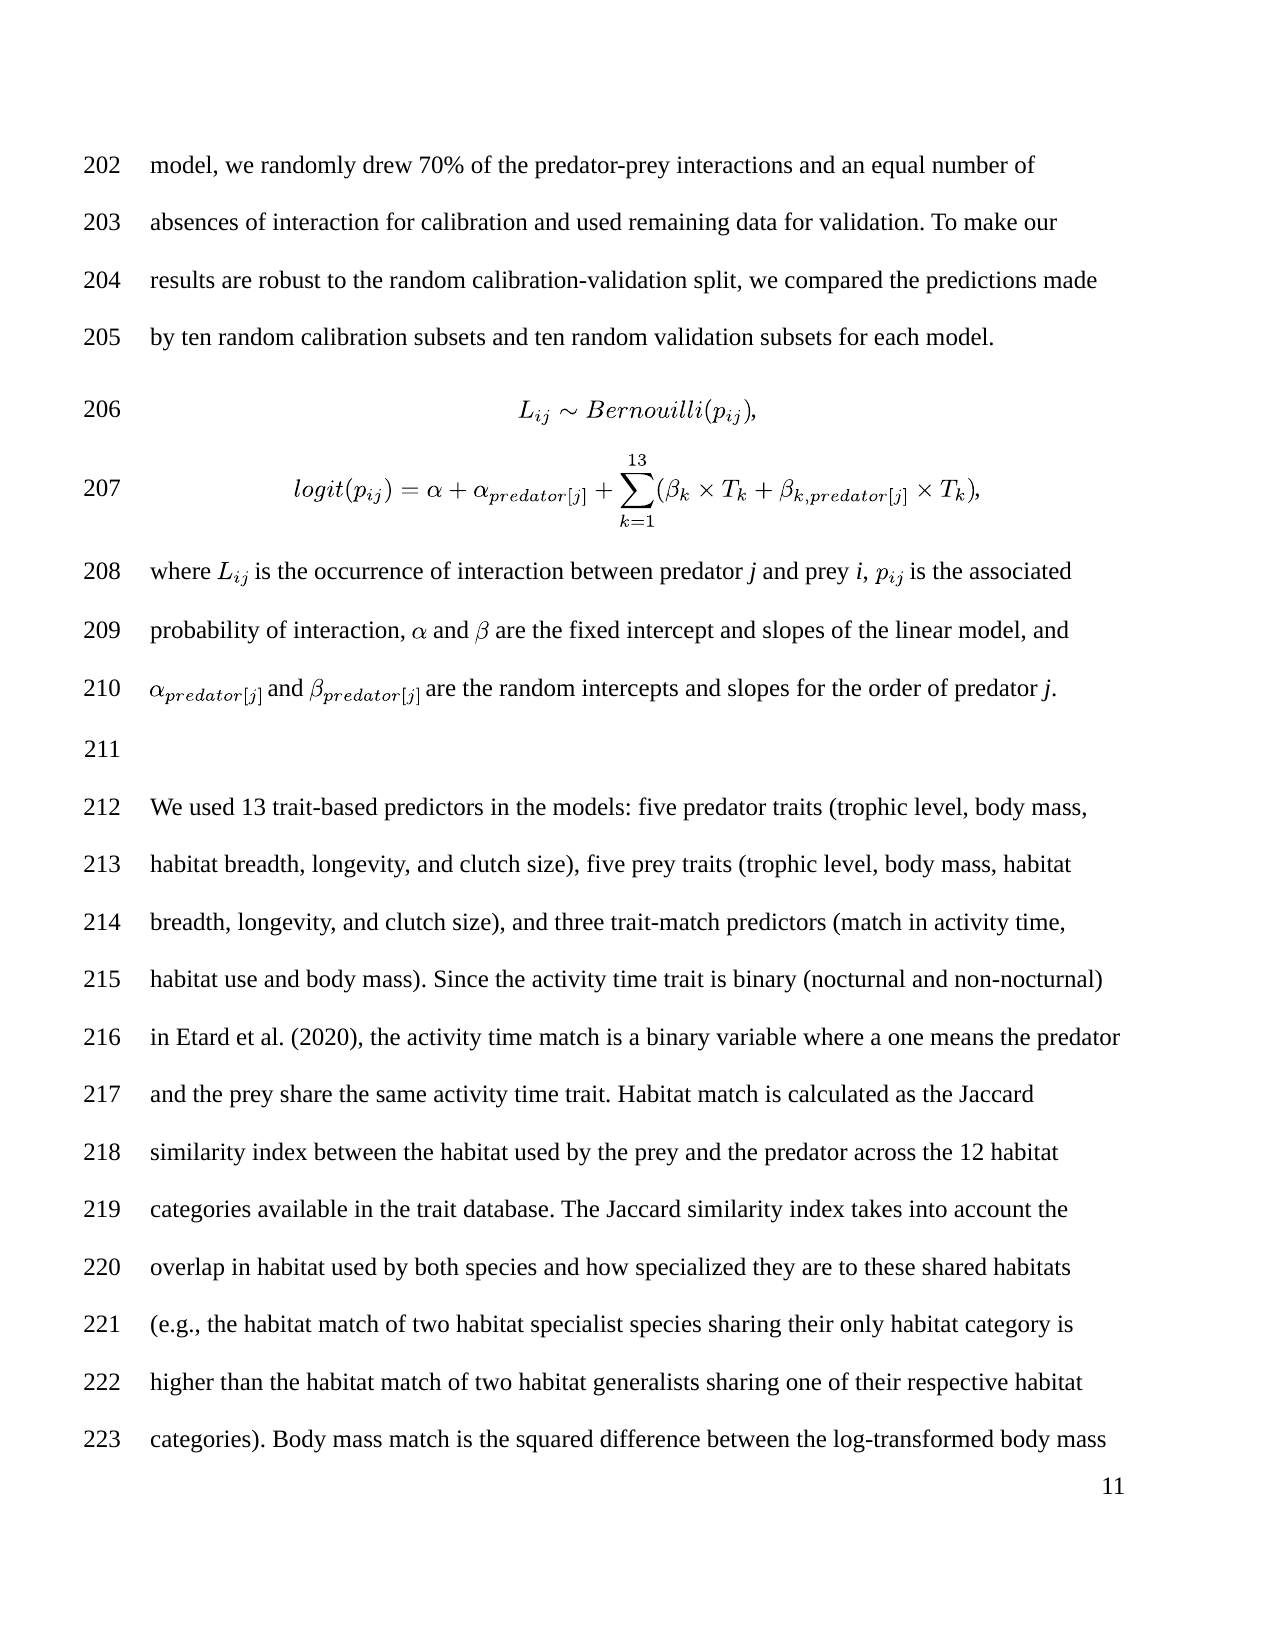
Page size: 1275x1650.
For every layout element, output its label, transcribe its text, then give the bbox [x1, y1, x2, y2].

text We used 13 trait-based predictors in the models: five predator traits (trophic level, body mass, habitat breadth, longevity, and clutch size), five prey traits (trophic level, body mass, habitat breadth, longevity, and clutch size), and three trait-match predictors (match in activity time, habitat use and body mass). Since the activity time trait is binary (nocturnal and non-nocturnal) in Etard et al. (2020), the activity time match is a binary variable where a one means the predator and the prey share the same activity time trait. Habitat match is calculated as the Jaccard similarity index between the habitat used by the prey and the predator across the 12 habitat categories available in the trait database. The Jaccard similarity index takes into account the overlap in habitat used by both species and how specialized they are to these shared habitats (e.g., the habitat match of two habitat specialist species sharing their only habitat category is higher than the habitat match of two habitat generalists sharing one of their respective habitat categories). Body mass match is the squared difference between the log-transformed body mass [150, 792, 1125, 1453]
text , [150, 394, 1125, 425]
text where is the occurrence of interaction between predator j and prey i, is the associated probability of interaction, and are the fixed intercept and slopes of the linear model, and and are the random intercepts and slopes for the order of predator j. [150, 556, 1125, 705]
text [150, 454, 630, 527]
text model, we randomly drew 70% of the predator-prey interactions and an equal number of absences of interaction for calibration and used remaining data for validation. To make our results are robust to the random calibration-validation split, we compared the predictions made by ten random calibration subsets and ten random validation subsets for each model. [150, 150, 1125, 351]
text , [645, 454, 1125, 527]
